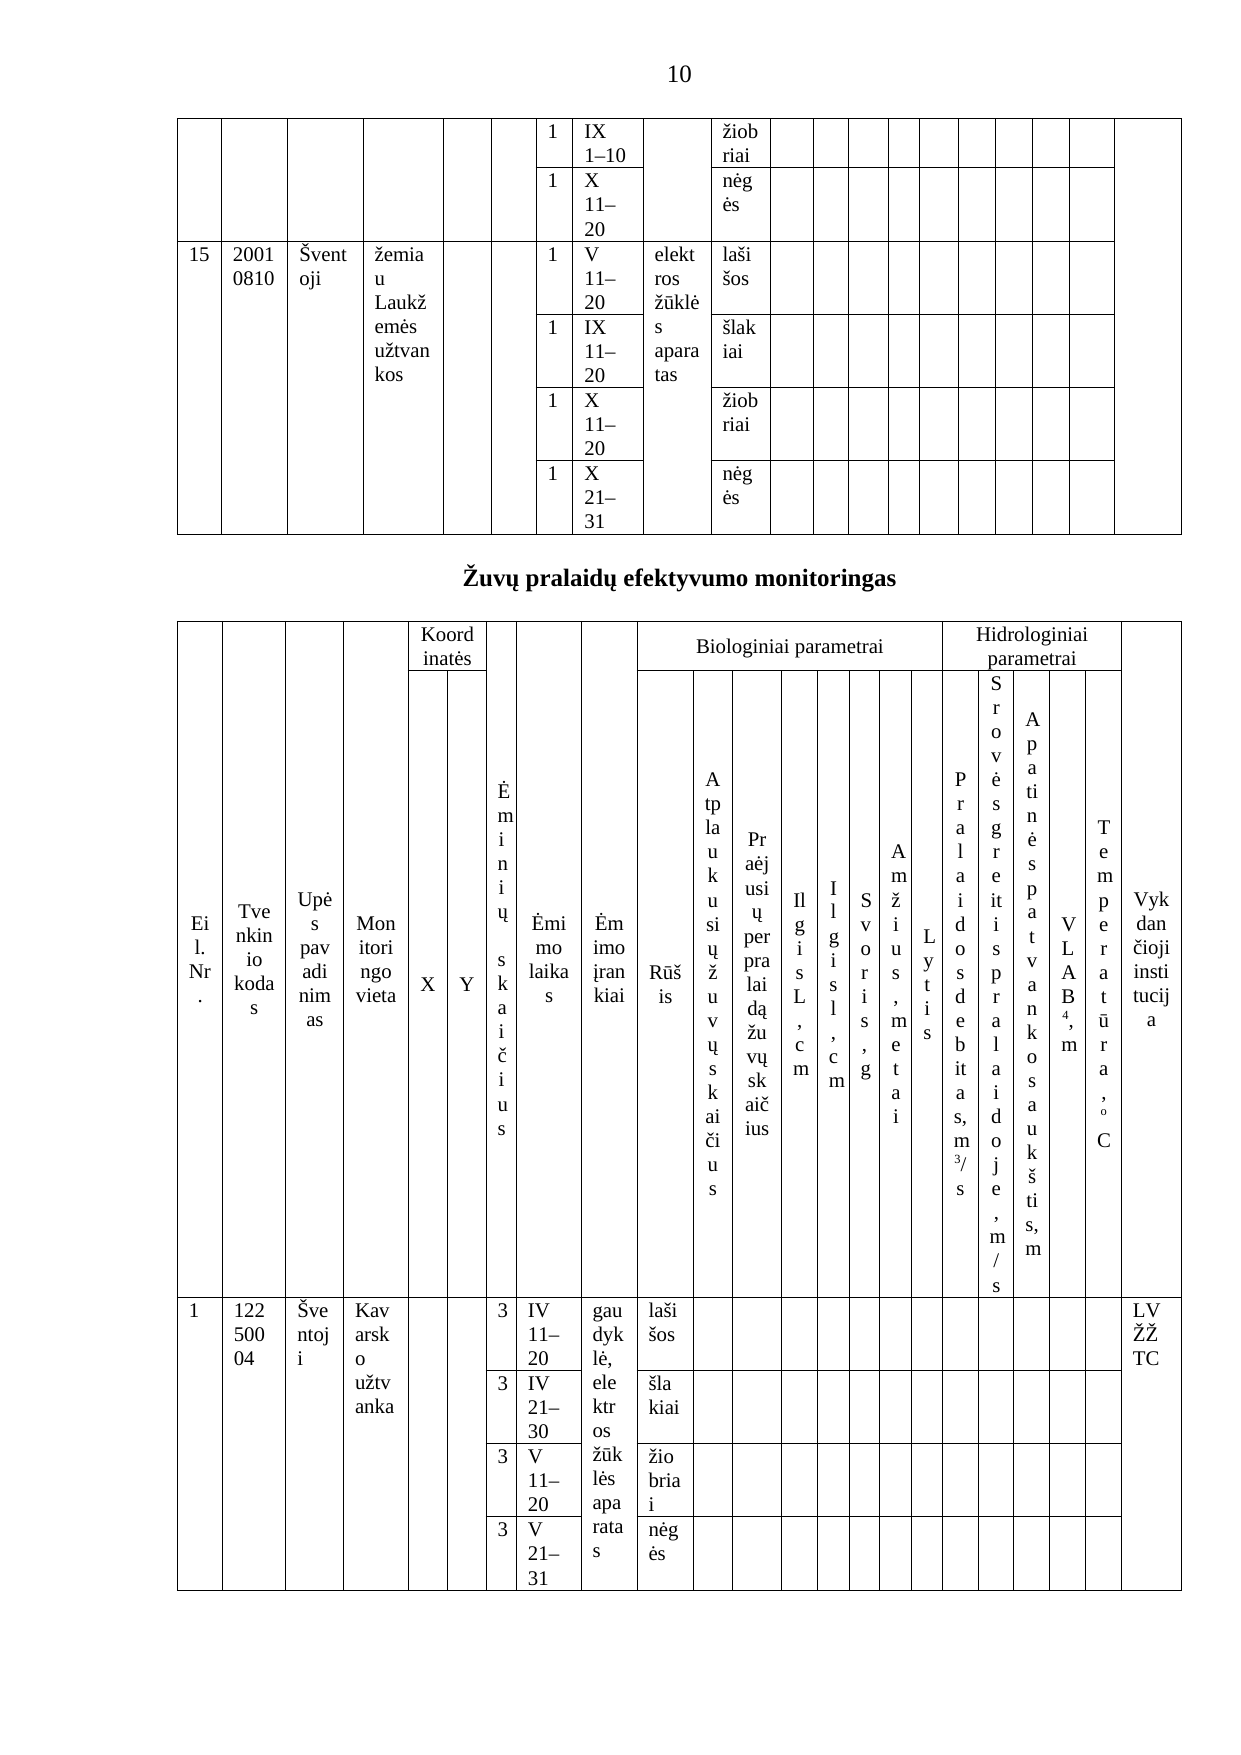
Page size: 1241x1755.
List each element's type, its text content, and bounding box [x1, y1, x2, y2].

table_cell [492, 242, 536, 533]
table_cell [178, 119, 221, 241]
table_cell lašišos [638, 1298, 693, 1370]
table_cell Apatinės patvankos aukštis, m [1014, 671, 1049, 1297]
text Žuvų pralaidų efektyvumo monitoringas [177, 563, 1181, 592]
table_cell [1033, 119, 1069, 167]
table_header Ėmimo įrankiai [582, 622, 637, 1297]
table_header Upės pavadinimas [286, 622, 343, 1297]
table_cell [1086, 1371, 1121, 1443]
table_cell [1014, 1298, 1049, 1370]
table_cell 1 [537, 242, 572, 314]
table_cell [959, 119, 995, 167]
table_cell [771, 168, 813, 241]
table_cell [1033, 168, 1069, 241]
table_cell [849, 119, 888, 167]
table_cell IV 21–30 [517, 1371, 581, 1443]
table_cell [448, 1298, 486, 1589]
table_cell [850, 1298, 879, 1370]
table_cell 12250004 [223, 1298, 285, 1589]
table_header Ėminių skaičius [487, 622, 516, 1297]
table_cell [979, 1371, 1013, 1443]
table_cell [920, 119, 958, 167]
table_cell [1014, 1371, 1049, 1443]
table_cell [771, 461, 813, 533]
table_cell [694, 1298, 732, 1370]
table_cell žiobriai [712, 388, 770, 460]
table_cell [850, 1444, 879, 1516]
table_cell [849, 388, 888, 460]
table_cell [409, 1298, 447, 1589]
table_cell gaudyklė, elektros žūklės aparatas [582, 1298, 637, 1589]
table_cell [943, 1517, 978, 1589]
table_cell [733, 1517, 781, 1589]
table_cell [912, 1298, 942, 1370]
table_cell [814, 315, 848, 387]
table_cell [1086, 1444, 1121, 1516]
table_cell Srovės greitis pralaidoje, m/s [979, 671, 1013, 1297]
table_cell [733, 1298, 781, 1370]
table_cell [444, 242, 491, 533]
table_cell [920, 168, 958, 241]
table_cell X [409, 671, 447, 1297]
table_cell 1 [537, 315, 572, 387]
table_cell [814, 388, 848, 460]
table_cell [889, 461, 919, 533]
table_cell Ilgis l, cm [818, 671, 849, 1297]
table_cell [1070, 119, 1114, 167]
table_cell 3 [487, 1371, 516, 1443]
table_cell [771, 315, 813, 387]
table_cell 3 [487, 1298, 516, 1370]
table_cell [849, 168, 888, 241]
table_cell [644, 119, 711, 241]
table_cell [1070, 461, 1114, 533]
table_header Koordinatės [409, 622, 486, 670]
table_cell žiobriai [638, 1444, 693, 1516]
table_cell nėgės [712, 461, 770, 533]
table_cell šlakiai [638, 1371, 693, 1443]
table_cell [1033, 242, 1069, 314]
table_cell [1115, 119, 1181, 533]
table_cell nėgės [712, 168, 770, 241]
table_header Hidrologiniai parametrai [943, 622, 1121, 670]
table_cell 20010810 [222, 242, 287, 533]
table_cell [782, 1517, 817, 1589]
table_cell 1 [537, 461, 572, 533]
table_cell X 11–20 [573, 388, 643, 460]
table_cell [959, 242, 995, 314]
table_cell [880, 1517, 911, 1589]
table_cell [880, 1298, 911, 1370]
table_cell [1070, 168, 1114, 241]
table_cell [979, 1444, 1013, 1516]
table_cell [943, 1371, 978, 1443]
table_cell [818, 1444, 849, 1516]
table_cell [818, 1371, 849, 1443]
table_cell [996, 315, 1032, 387]
table_cell šlakiai [712, 315, 770, 387]
table_cell [943, 1444, 978, 1516]
table_cell Ilgis L, cm [782, 671, 817, 1297]
table_cell IV 11–20 [517, 1298, 581, 1370]
table_cell [733, 1444, 781, 1516]
table_cell [782, 1444, 817, 1516]
table_cell [996, 119, 1032, 167]
table_cell [912, 1371, 942, 1443]
table_cell 1 [537, 168, 572, 241]
table_cell Pralaidos debitas, m3/s [943, 671, 978, 1297]
table_cell [943, 1298, 978, 1370]
table_cell IX 1–10 [573, 119, 643, 167]
table_cell [1086, 1517, 1121, 1589]
table_cell LVŽŽTC [1122, 1298, 1181, 1589]
table_cell [814, 168, 848, 241]
table_cell V 21–31 [517, 1517, 581, 1589]
table_cell Temperatūra, oC [1086, 671, 1121, 1297]
table_cell [912, 1444, 942, 1516]
table_cell [1070, 388, 1114, 460]
table_cell [849, 315, 888, 387]
table_cell elektros žūklės aparatas [644, 242, 711, 533]
table_cell [733, 1371, 781, 1443]
table_cell 15 [178, 242, 221, 533]
table_cell [1033, 388, 1069, 460]
table_cell [959, 388, 995, 460]
table_cell [771, 119, 813, 167]
table_cell Šventoji [286, 1298, 343, 1589]
table_cell [288, 119, 363, 241]
table_cell [979, 1517, 1013, 1589]
table_cell Amžius, metai [880, 671, 911, 1297]
table_cell [1070, 242, 1114, 314]
table_cell [849, 461, 888, 533]
table_cell Lytis [912, 671, 942, 1297]
table_cell [1050, 1517, 1085, 1589]
table_cell [1050, 1371, 1085, 1443]
table_cell [889, 242, 919, 314]
table_cell [889, 315, 919, 387]
table_cell [959, 168, 995, 241]
table_cell [959, 315, 995, 387]
table_cell [222, 119, 287, 241]
table_cell [1033, 461, 1069, 533]
table_cell [996, 461, 1032, 533]
table_header Tvenkinio kodas [223, 622, 285, 1297]
table_header Monitoringo vieta [344, 622, 408, 1297]
table_cell [782, 1298, 817, 1370]
table_cell [1033, 315, 1069, 387]
table_cell [920, 388, 958, 460]
table_cell [1086, 1298, 1121, 1370]
table_cell Y [448, 671, 486, 1297]
table_cell [880, 1371, 911, 1443]
table_cell 1 [537, 119, 572, 167]
table_header Ėmimo laikas [517, 622, 581, 1297]
table_cell [492, 119, 536, 241]
table_cell [850, 1371, 879, 1443]
table_cell [771, 388, 813, 460]
table_cell V 11–20 [573, 242, 643, 314]
table_cell 1 [178, 1298, 222, 1589]
table_cell 1 [537, 388, 572, 460]
table_cell Svoris, g [850, 671, 879, 1297]
table_cell [920, 242, 958, 314]
table_cell nėgės [638, 1517, 693, 1589]
table_cell IX 11–20 [573, 315, 643, 387]
table_cell [889, 119, 919, 167]
table_cell [979, 1298, 1013, 1370]
table_cell [889, 168, 919, 241]
table_cell Šventoji [288, 242, 363, 533]
table_cell [849, 242, 888, 314]
table_header Biologiniai parametrai [638, 622, 942, 670]
table_cell [364, 119, 443, 241]
table_cell V 11–20 [517, 1444, 581, 1516]
table_cell VLAB4, m [1050, 671, 1085, 1297]
table_cell [818, 1298, 849, 1370]
table_cell [889, 388, 919, 460]
table_cell Kavarsko užtvanka [344, 1298, 408, 1589]
table_cell [996, 168, 1032, 241]
table_cell lašišos [712, 242, 770, 314]
table_cell [1014, 1444, 1049, 1516]
table_cell 3 [487, 1517, 516, 1589]
table_cell [694, 1371, 732, 1443]
table_cell [814, 119, 848, 167]
table_cell Rūšis [638, 671, 693, 1297]
table_cell [818, 1517, 849, 1589]
table_cell žemiau Laukžemės užtvankos [364, 242, 443, 533]
table_cell [814, 242, 848, 314]
table_header Eil. Nr. [178, 622, 222, 1297]
table_cell [920, 315, 958, 387]
table_cell [996, 388, 1032, 460]
table_cell [1070, 315, 1114, 387]
table_cell [444, 119, 491, 241]
table_cell [694, 1517, 732, 1589]
table_cell [1050, 1444, 1085, 1516]
table_cell 3 [487, 1444, 516, 1516]
table_cell [850, 1517, 879, 1589]
table_cell [996, 242, 1032, 314]
table_cell X 11–20 [573, 168, 643, 241]
table_cell [1014, 1517, 1049, 1589]
table_cell [959, 461, 995, 533]
table_header Vykdančioji institucija [1122, 622, 1181, 1297]
table_cell [771, 242, 813, 314]
table_cell Atplaukusių žuvų skaičius [694, 671, 732, 1297]
table_cell žiobriai [712, 119, 770, 167]
table_cell [920, 461, 958, 533]
table_cell [814, 461, 848, 533]
table_cell Praėjusių per pralaidą žuvų skaičius [733, 671, 781, 1297]
table_cell [1050, 1298, 1085, 1370]
table_cell [880, 1444, 911, 1516]
table_cell [782, 1371, 817, 1443]
table_cell [912, 1517, 942, 1589]
table_cell X 21–31 [573, 461, 643, 533]
table_cell [694, 1444, 732, 1516]
